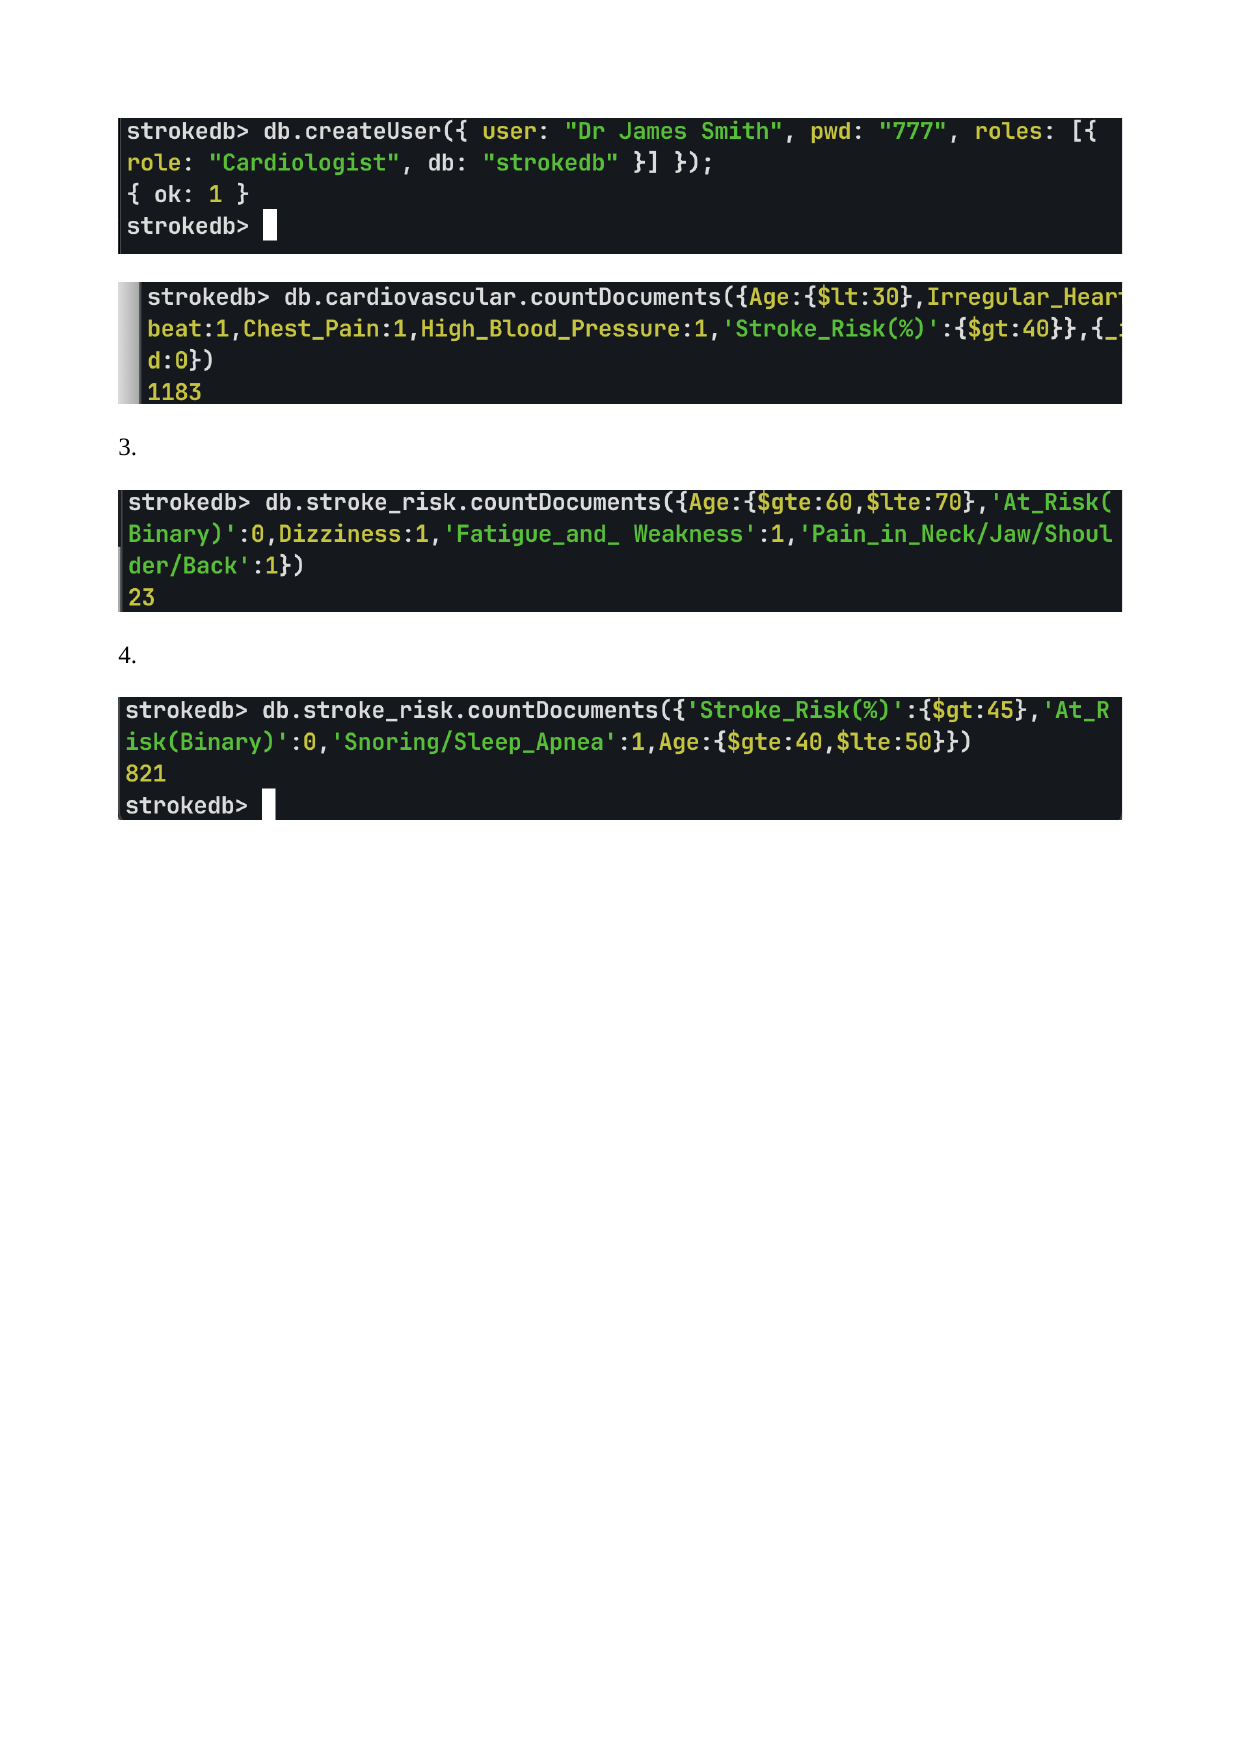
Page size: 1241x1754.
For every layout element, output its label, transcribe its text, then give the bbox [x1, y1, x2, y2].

picture [118, 282, 1123, 404]
picture [118, 118, 1123, 254]
text 4. [118, 640, 1122, 669]
text 3. [118, 432, 1122, 461]
picture [118, 697, 1123, 820]
picture [118, 490, 1123, 612]
